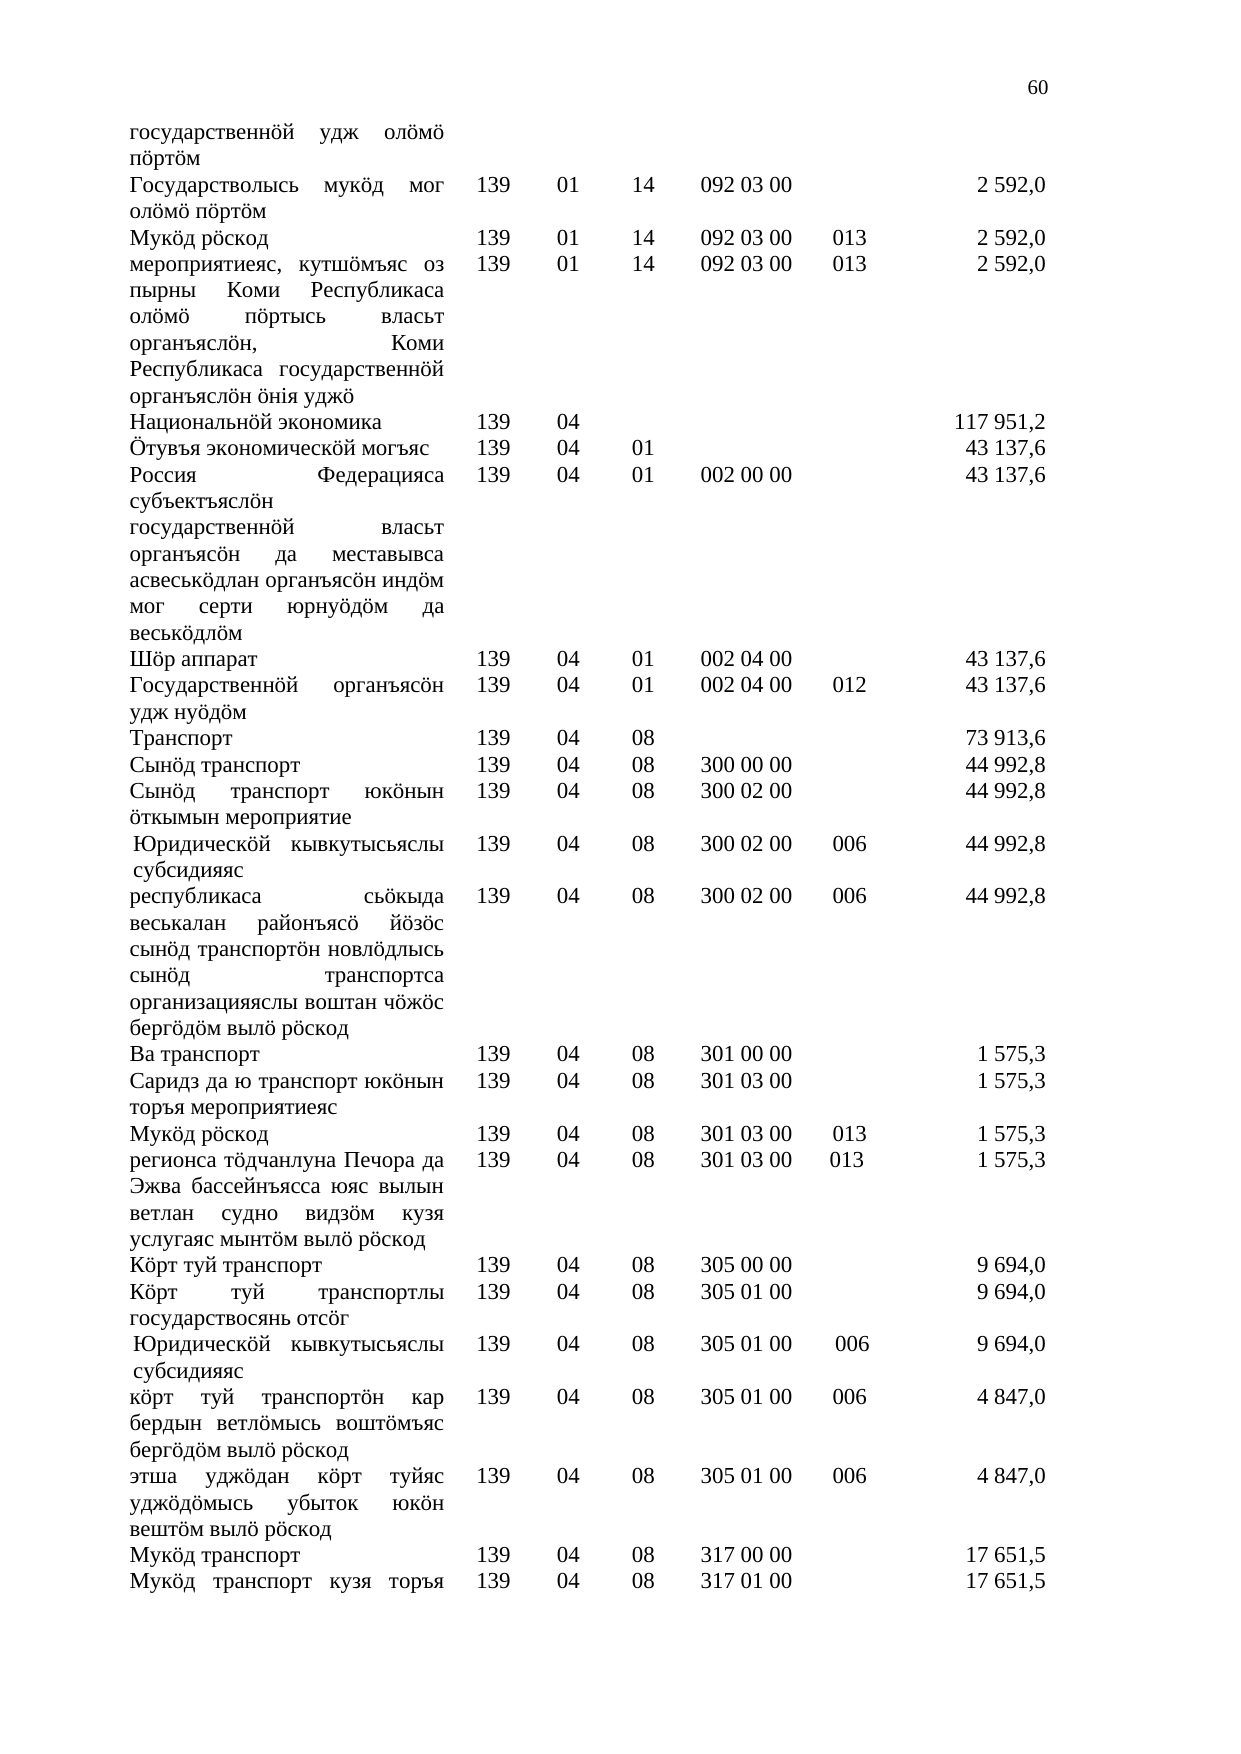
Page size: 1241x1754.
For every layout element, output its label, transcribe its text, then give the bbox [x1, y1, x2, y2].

table_cell 013 [812, 250, 887, 408]
table_cell 14 [606, 224, 681, 250]
table_cell 139 [456, 645, 531, 672]
table_cell 08 [606, 777, 681, 830]
table_cell регионса тöдчанлуна Печора да Эжва бассейнъясса юяс вылын ветлан судно видзöм кузя услугаяс мынтöм вылö рöскод [118, 1146, 456, 1251]
table_cell Транспорт [118, 724, 456, 751]
table_cell 08 [606, 1462, 681, 1541]
table_cell Мукöд транспорт кузя торъя [118, 1568, 456, 1594]
table_cell 01 [606, 645, 681, 672]
table_cell 092 03 00 [681, 224, 812, 250]
table_cell 08 [606, 883, 681, 1041]
table_cell 43 137,6 [887, 645, 1057, 672]
table_cell 1 575,3 [887, 1120, 1057, 1146]
table_cell [812, 751, 887, 777]
table_cell 08 [606, 1146, 681, 1251]
table_cell [1057, 1330, 1113, 1383]
table_cell 9 694,0 [887, 1278, 1057, 1330]
table_cell [606, 408, 681, 434]
table_cell [1057, 672, 1113, 724]
table_cell [531, 118, 606, 171]
table_cell [1057, 1251, 1113, 1278]
table_cell 305 00 00 [681, 1251, 812, 1278]
table_cell республикаса сьöкыда веськалан районъясö йöзöс сынöд транспортöн новлöдлысь сынöд транспортса организацияяслы воштан чöжöс бергöдöм вылö рöскод [118, 883, 456, 1041]
table_cell 44 992,8 [887, 777, 1057, 830]
table_cell 04 [531, 1067, 606, 1119]
table_cell 1 575,3 [887, 1146, 1057, 1251]
table_cell 14 [606, 171, 681, 223]
table_cell этша уджöдан кöрт туйяс уджöдöмысь убыток юкöн вештöм вылö рöскод [118, 1462, 456, 1541]
table_cell 04 [531, 1278, 606, 1330]
table_cell [1057, 724, 1113, 751]
table_cell [1057, 1120, 1113, 1146]
table_cell 092 03 00 [681, 250, 812, 408]
table_cell Россия Федерацияса субъектъяслöн государственнöй власьт органъясöн да меставывса асвеськöдлан органъясöн индöм мог серти юрнуöдöм да веськöдлöм [118, 461, 456, 645]
table_cell 04 [531, 1146, 606, 1251]
table_cell 01 [531, 171, 606, 223]
table_cell 305 01 00 [681, 1383, 812, 1462]
table_cell 139 [456, 1541, 531, 1568]
table_cell 139 [456, 830, 531, 882]
table_cell [1057, 751, 1113, 777]
table_cell 73 913,6 [887, 724, 1057, 751]
table_cell [812, 1067, 887, 1119]
table_cell [681, 434, 812, 461]
table_cell 300 02 00 [681, 883, 812, 1041]
table_cell [681, 724, 812, 751]
table_cell 01 [606, 672, 681, 724]
table_cell 04 [531, 1462, 606, 1541]
table_cell 08 [606, 1041, 681, 1067]
table_cell [812, 724, 887, 751]
table_cell Юридическöй кывкутысьяслы субсидияяс [118, 1330, 456, 1383]
table_cell 139 [456, 1330, 531, 1383]
table_cell 002 04 00 [681, 672, 812, 724]
table_cell 04 [531, 830, 606, 882]
table_cell Саридз да ю транспорт юкöнын торъя мероприятиеяс [118, 1067, 456, 1119]
table_cell [1057, 434, 1113, 461]
table_cell государственнöй удж олöмö пöртöм [118, 118, 456, 171]
table_cell [1057, 1041, 1113, 1067]
table_cell 04 [531, 1568, 606, 1594]
table_cell [812, 1041, 887, 1067]
table_cell 08 [606, 1541, 681, 1568]
table_cell [456, 118, 531, 171]
table_cell 139 [456, 434, 531, 461]
table_cell 301 00 00 [681, 1041, 812, 1067]
table_cell 08 [606, 1383, 681, 1462]
table_cell 139 [456, 461, 531, 645]
table_cell 9 694,0 [887, 1330, 1057, 1383]
table_cell кöрт туй транспортöн кар бердын ветлöмысь воштöмъяс бергöдöм вылö рöскод [118, 1383, 456, 1462]
table_cell 08 [606, 1330, 681, 1383]
table_cell 013 [812, 224, 887, 250]
table_cell Национальнöй экономика [118, 408, 456, 434]
table_cell 08 [606, 751, 681, 777]
table_cell Кöрт туй транспорт [118, 1251, 456, 1278]
table_cell [1057, 1383, 1113, 1462]
table_cell 2 592,0 [887, 171, 1057, 223]
table_cell 139 [456, 672, 531, 724]
table_cell 301 03 00 [681, 1120, 812, 1146]
table_cell [1057, 1146, 1113, 1251]
table_cell 04 [531, 434, 606, 461]
table_cell 04 [531, 724, 606, 751]
table_cell 300 02 00 [681, 777, 812, 830]
table_cell [812, 118, 887, 171]
table_cell 04 [531, 1041, 606, 1067]
table_cell 17 651,5 [887, 1568, 1057, 1594]
table_cell 006 [812, 1383, 887, 1462]
table_cell [1057, 461, 1113, 645]
table_cell 139 [456, 408, 531, 434]
table_cell 300 00 00 [681, 751, 812, 777]
table_cell 317 01 00 [681, 1568, 812, 1594]
table_cell [1057, 118, 1113, 171]
table_cell 04 [531, 1120, 606, 1146]
table_cell 08 [606, 1120, 681, 1146]
table_cell [1057, 1278, 1113, 1330]
table_cell 04 [531, 672, 606, 724]
table_cell 01 [531, 224, 606, 250]
table_cell Кöрт туй транспортлы государствосянь отсöг [118, 1278, 456, 1330]
table_cell мероприятиеяс, кутшöмъяс оз пырны Коми Республикаса олöмö пöртысь власьт органъяслöн, Коми Республикаса государственнöй органъяслöн öнiя уджö [118, 250, 456, 408]
table_cell 17 651,5 [887, 1541, 1057, 1568]
table_cell 301 03 00 [681, 1146, 812, 1251]
table_cell 04 [531, 461, 606, 645]
table_cell [812, 171, 887, 223]
table_cell 139 [456, 1568, 531, 1594]
table_cell [1057, 830, 1113, 882]
table_cell 013 [812, 1120, 887, 1146]
table_cell 2 592,0 [887, 224, 1057, 250]
table_cell 08 [606, 1251, 681, 1278]
table_cell [681, 408, 812, 434]
table_cell 01 [531, 250, 606, 408]
table_cell [1057, 1541, 1113, 1568]
table_cell Сынöд транспорт [118, 751, 456, 777]
table_cell 139 [456, 751, 531, 777]
table_cell 139 [456, 1462, 531, 1541]
table_cell 04 [531, 777, 606, 830]
table_cell [1057, 1462, 1113, 1541]
table_cell 1 575,3 [887, 1041, 1057, 1067]
table_cell 301 03 00 [681, 1067, 812, 1119]
table_cell 08 [606, 724, 681, 751]
table_cell 002 04 00 [681, 645, 812, 672]
table_cell 139 [456, 883, 531, 1041]
table_cell 44 992,8 [887, 830, 1057, 882]
table_cell 139 [456, 1146, 531, 1251]
table_cell 44 992,8 [887, 751, 1057, 777]
table_cell 04 [531, 883, 606, 1041]
table_cell 139 [456, 1383, 531, 1462]
table_cell [1057, 1067, 1113, 1119]
table_cell [812, 1541, 887, 1568]
table_cell 305 01 00 [681, 1330, 812, 1383]
table_cell 139 [456, 724, 531, 751]
table_cell [812, 645, 887, 672]
table_cell 04 [531, 645, 606, 672]
table_cell 139 [456, 1067, 531, 1119]
table_cell 305 01 00 [681, 1278, 812, 1330]
table_cell 9 694,0 [887, 1251, 1057, 1278]
table_cell [1057, 408, 1113, 434]
table_cell [812, 777, 887, 830]
table_cell [812, 1251, 887, 1278]
table_cell 04 [531, 751, 606, 777]
table_cell [812, 461, 887, 645]
table_cell 317 00 00 [681, 1541, 812, 1568]
table_cell 04 [531, 408, 606, 434]
table_cell 139 [456, 250, 531, 408]
table_cell 08 [606, 1278, 681, 1330]
table_cell [1057, 777, 1113, 830]
table_cell 04 [531, 1383, 606, 1462]
table_cell Государственнöй органъясöн удж нуöдöм [118, 672, 456, 724]
table_cell 43 137,6 [887, 434, 1057, 461]
table_cell 14 [606, 250, 681, 408]
table_cell 43 137,6 [887, 672, 1057, 724]
table_cell [1057, 883, 1113, 1041]
table_cell [606, 118, 681, 171]
table_cell 139 [456, 1278, 531, 1330]
table_cell 006 [812, 1330, 887, 1383]
table_cell 139 [456, 224, 531, 250]
table_cell [812, 1568, 887, 1594]
table_cell 006 [812, 830, 887, 882]
table_cell 43 137,6 [887, 461, 1057, 645]
table_cell Мукöд рöскод [118, 224, 456, 250]
table_cell [887, 118, 1057, 171]
table_cell 300 02 00 [681, 830, 812, 882]
table_cell [1057, 645, 1113, 672]
table_cell [1057, 1568, 1113, 1594]
table_cell 08 [606, 1568, 681, 1594]
table_cell 139 [456, 171, 531, 223]
table_cell [812, 1278, 887, 1330]
table_cell 4 847,0 [887, 1383, 1057, 1462]
table_cell [812, 434, 887, 461]
table_cell 1 575,3 [887, 1067, 1057, 1119]
table_cell Мукöд транспорт [118, 1541, 456, 1568]
table_cell Шöр аппарат [118, 645, 456, 672]
table_cell 006 [812, 883, 887, 1041]
table_cell 01 [606, 434, 681, 461]
table_cell [812, 408, 887, 434]
table_cell [1057, 171, 1113, 223]
table_cell 012 [812, 672, 887, 724]
table_cell Ва транспорт [118, 1041, 456, 1067]
table_cell 04 [531, 1251, 606, 1278]
table_cell 013 [812, 1146, 887, 1251]
table_cell 08 [606, 1067, 681, 1119]
table_cell 04 [531, 1330, 606, 1383]
table_cell 01 [606, 461, 681, 645]
table_cell 04 [531, 1541, 606, 1568]
table_cell 44 992,8 [887, 883, 1057, 1041]
table_cell 139 [456, 1251, 531, 1278]
table_cell 4 847,0 [887, 1462, 1057, 1541]
table_cell Сынöд транспорт юкöнын öткымын мероприятие [118, 777, 456, 830]
table_cell Мукöд рöскод [118, 1120, 456, 1146]
table_cell 117 951,2 [887, 408, 1057, 434]
table_cell Öтувъя экономическöй могъяс [118, 434, 456, 461]
table_cell [1057, 224, 1113, 250]
table_cell 139 [456, 777, 531, 830]
table_cell 092 03 00 [681, 171, 812, 223]
table_cell 139 [456, 1120, 531, 1146]
table_cell 006 [812, 1462, 887, 1541]
table_cell [681, 118, 812, 171]
table_cell 139 [456, 1041, 531, 1067]
table_cell 2 592,0 [887, 250, 1057, 408]
table_cell 305 01 00 [681, 1462, 812, 1541]
table_cell Юридическöй кывкутысьяслы субсидияяс [118, 830, 456, 882]
table_cell [1057, 250, 1113, 408]
table_cell 08 [606, 830, 681, 882]
table_cell Государстволысь мукöд мог олöмö пöртöм [118, 171, 456, 223]
table_cell 002 00 00 [681, 461, 812, 645]
